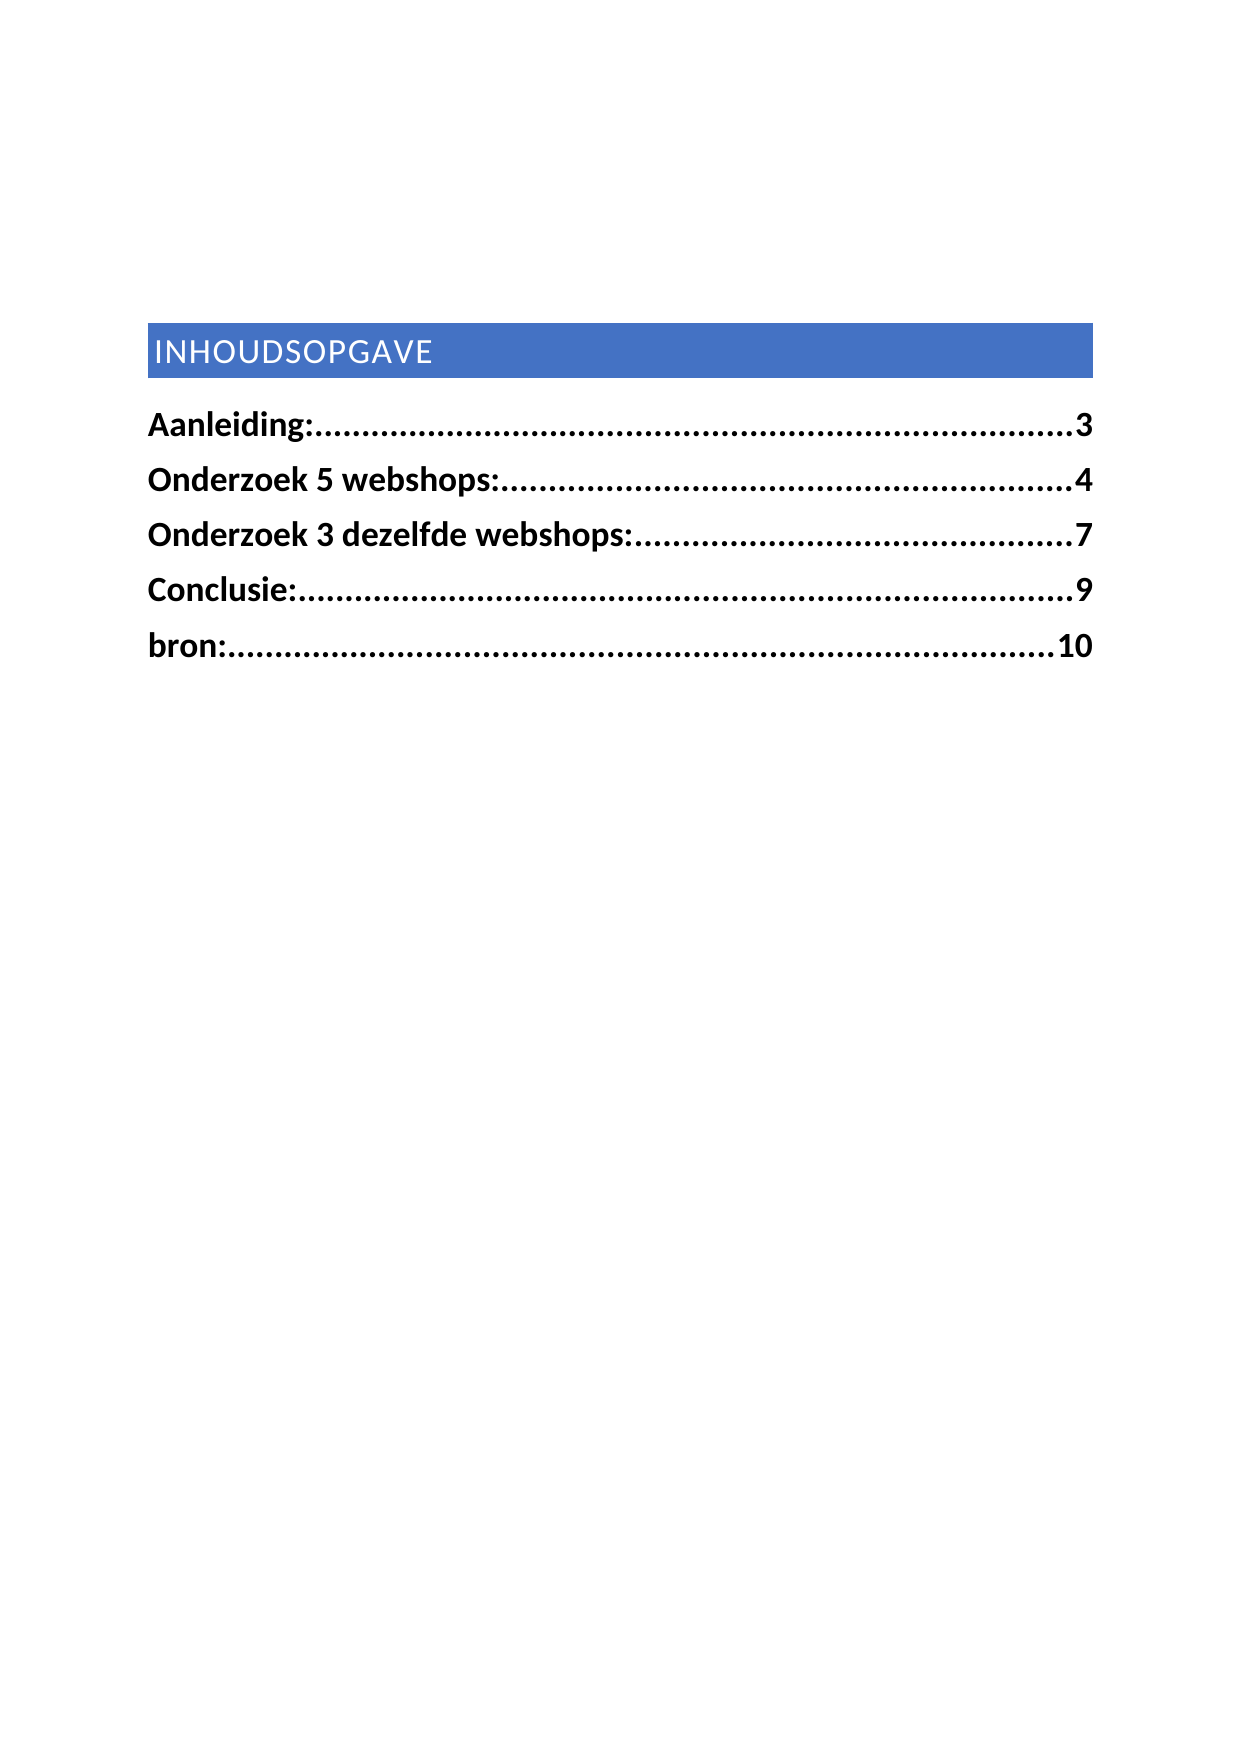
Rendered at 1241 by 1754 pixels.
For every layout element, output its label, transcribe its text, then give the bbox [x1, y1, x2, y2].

text Inhoudsopgave [154, 329, 1086, 372]
subtitle Onderzoek 3 dezelfde webshops: 7 [148, 512, 1093, 555]
subtitle Aanleiding: 3 [148, 402, 1093, 445]
subtitle Conclusie: 9 [148, 567, 1093, 611]
subtitle bron: 10 [148, 623, 1093, 666]
subtitle Onderzoek 5 webshops: 4 [148, 457, 1093, 500]
